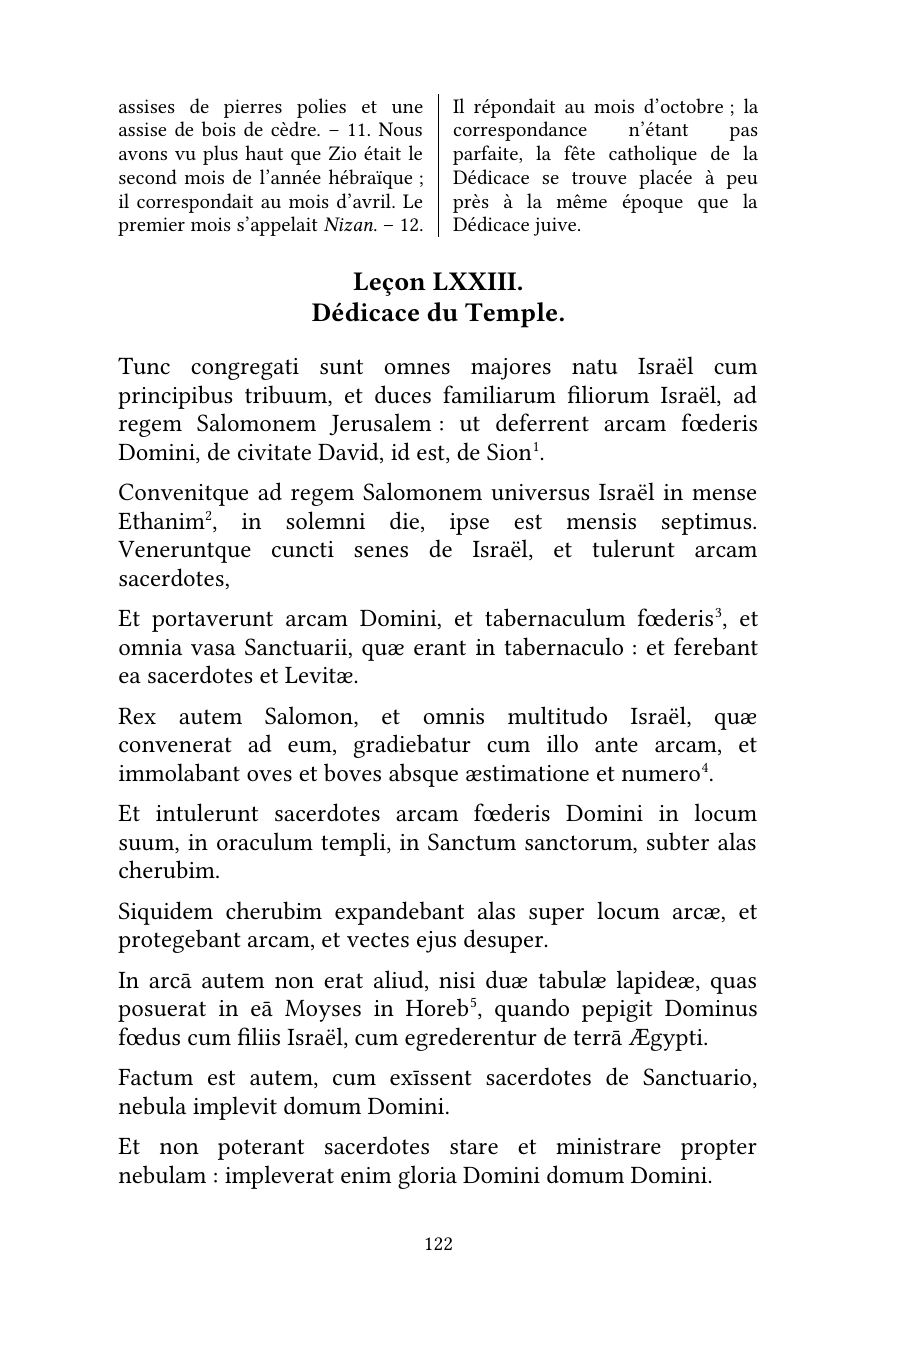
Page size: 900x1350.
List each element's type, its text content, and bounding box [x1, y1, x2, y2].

text In arcā autem non erat aliud, nisi duæ tabulæ lapideæ, quas posuerat in eā Moyses in Horeb5, quando pepigit Dominus fœdus cum filiis Israël, cum egrederentur de terrā Ægypti. [118, 966, 758, 1051]
text Tunc congregati sunt omnes majores natu Israël cum principibus tribuum, et duces familiarum filiorum Israël, ad regem Salomonem Jerusalem : ut deferrent arcam fœderis Domini, de civitate David, id est, de Sion1. [118, 352, 758, 466]
text Factum est autem, cum exīssent sacerdotes de Sanctuario, nebula implevit domum Domini. [118, 1063, 758, 1120]
text Rex autem Salomon, et omnis multitudo Israël, quæ convenerat ad eum, gradiebatur cum illo ante arcam, et immolabant oves et boves absque æstimatione et numero4. [118, 702, 758, 787]
text Et non poterant sacerdotes stare et ministrare propter nebulam : impleverat enim gloria Domini domum Domini. [118, 1132, 758, 1189]
text Il répondait au mois d’octobre ; la correspondance n’étant pas parfaite, la fête catholique de la Dédicace se trouve placée à peu près à la même époque que la Dédicace juive. [453, 94, 758, 237]
text assises de pierres polies et une assise de bois de cèdre. – 11. Nous avons vu plus haut que Zio était le second mois de l’année hébraïque ; il correspondait au mois d’avril. Le premier mois s’appelait Nizan. – 12. [118, 94, 423, 237]
text Siquidem cherubim expandebant alas super locum arcæ, et protegebant arcam, et vectes ejus desuper. [118, 897, 758, 954]
text Convenitque ad regem Salomonem universus Israël in mense Ethanim2, in solemni die, ipse est mensis septimus. Veneruntque cuncti senes de Israël, et tulerunt arcam sacerdotes, [118, 478, 758, 592]
text Et intulerunt sacerdotes arcam fœderis Domini in locum suum, in oraculum templi, in Sanctum sanctorum, subter alas cherubim. [118, 799, 758, 885]
text Leçon LXXIII. Dédicace du Temple. [118, 267, 758, 328]
text Et portaverunt arcam Domini, et tabernaculum fœderis3, et omnia vasa Sanctuarii, quæ erant in tabernaculo : et ferebant ea sacerdotes et Levitæ. [118, 604, 758, 690]
